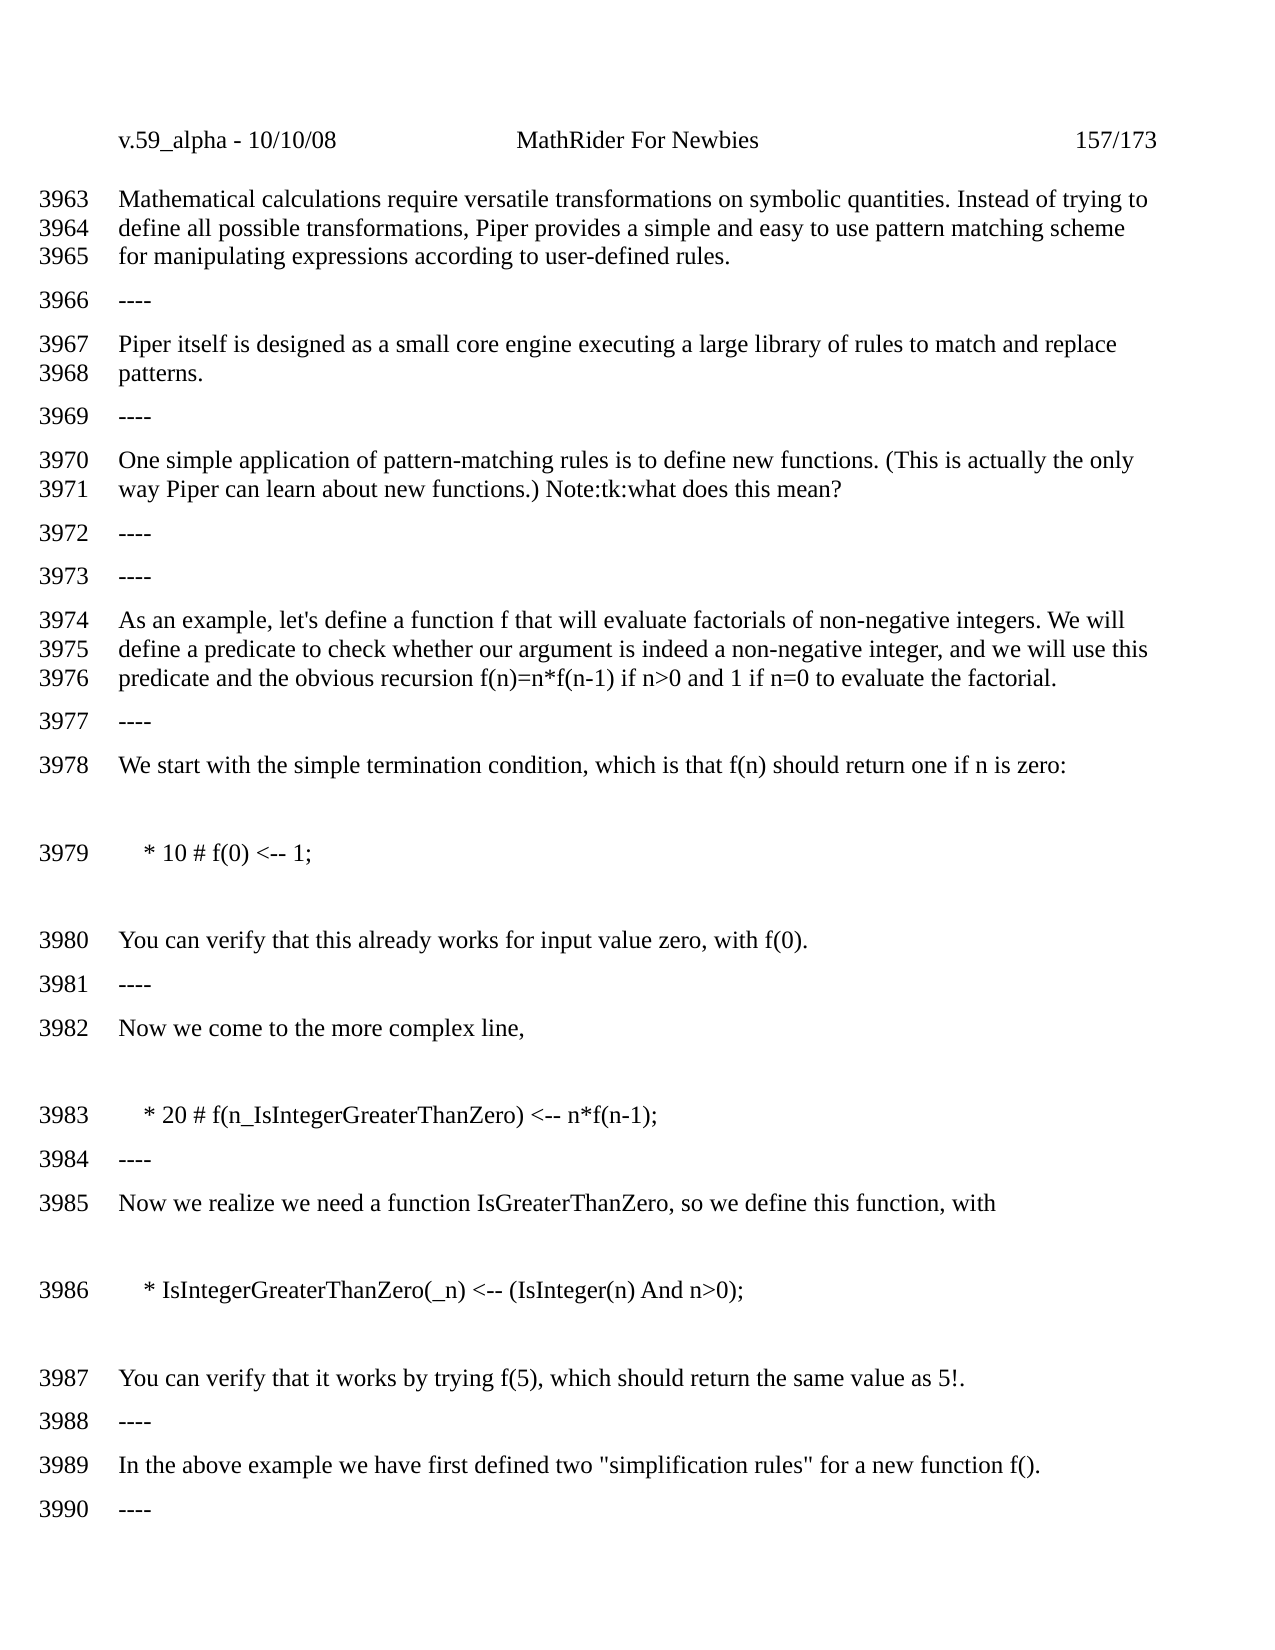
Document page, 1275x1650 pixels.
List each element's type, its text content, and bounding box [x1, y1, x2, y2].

text * 20 # f(n_IsIntegerGreaterThanZero) <-- n*f(n-1); [118, 1100, 1157, 1129]
text ---- [118, 518, 1157, 546]
text Now we realize we need a function IsGreaterThanZero, so we define this function, with [118, 1188, 1157, 1216]
text ---- [118, 1406, 1157, 1435]
text We start with the simple termination condition, which is that f(n) should return one if n is zero: [118, 750, 1157, 779]
text ---- [118, 1144, 1157, 1173]
text Now we come to the more complex line, [118, 1013, 1157, 1041]
text One simple application of pattern-matching rules is to define new functions. (This is actually the only way Piper can learn about new functions.) Note:tk:what does this mean? [118, 445, 1157, 503]
text You can verify that this already works for input value zero, with f(0). [118, 925, 1157, 954]
text In the above example we have first defined two "simplification rules" for a new function f(). [118, 1450, 1157, 1479]
text Mathematical calculations require versatile transformations on symbolic quantities. Instead of trying to define all possible transformations, Piper provides a simple and easy to use pattern matching scheme for manipulating expressions according to user-defined rules. [118, 184, 1157, 270]
text ---- [118, 285, 1157, 314]
text You can verify that it works by trying f(5), which should return the same value as 5!. [118, 1363, 1157, 1391]
text ---- [118, 706, 1157, 735]
text ---- [118, 1494, 1157, 1523]
text ---- [118, 561, 1157, 590]
text * 10 # f(0) <-- 1; [118, 838, 1157, 866]
text * IsIntegerGreaterThanZero(_n) <-- (IsInteger(n) And n>0); [118, 1275, 1157, 1304]
text As an example, let's define a function f that will evaluate factorials of non-negative integers. We will define a predicate to check whether our argument is indeed a non-negative integer, and we will use this predicate and the obvious recursion f(n)=n*f(n-1) if n>0 and 1 if n=0 to evaluate the factorial. [118, 605, 1157, 691]
text ---- [118, 969, 1157, 998]
text Piper itself is designed as a small core engine executing a large library of rules to match and replace patterns. [118, 329, 1157, 386]
text ---- [118, 401, 1157, 430]
